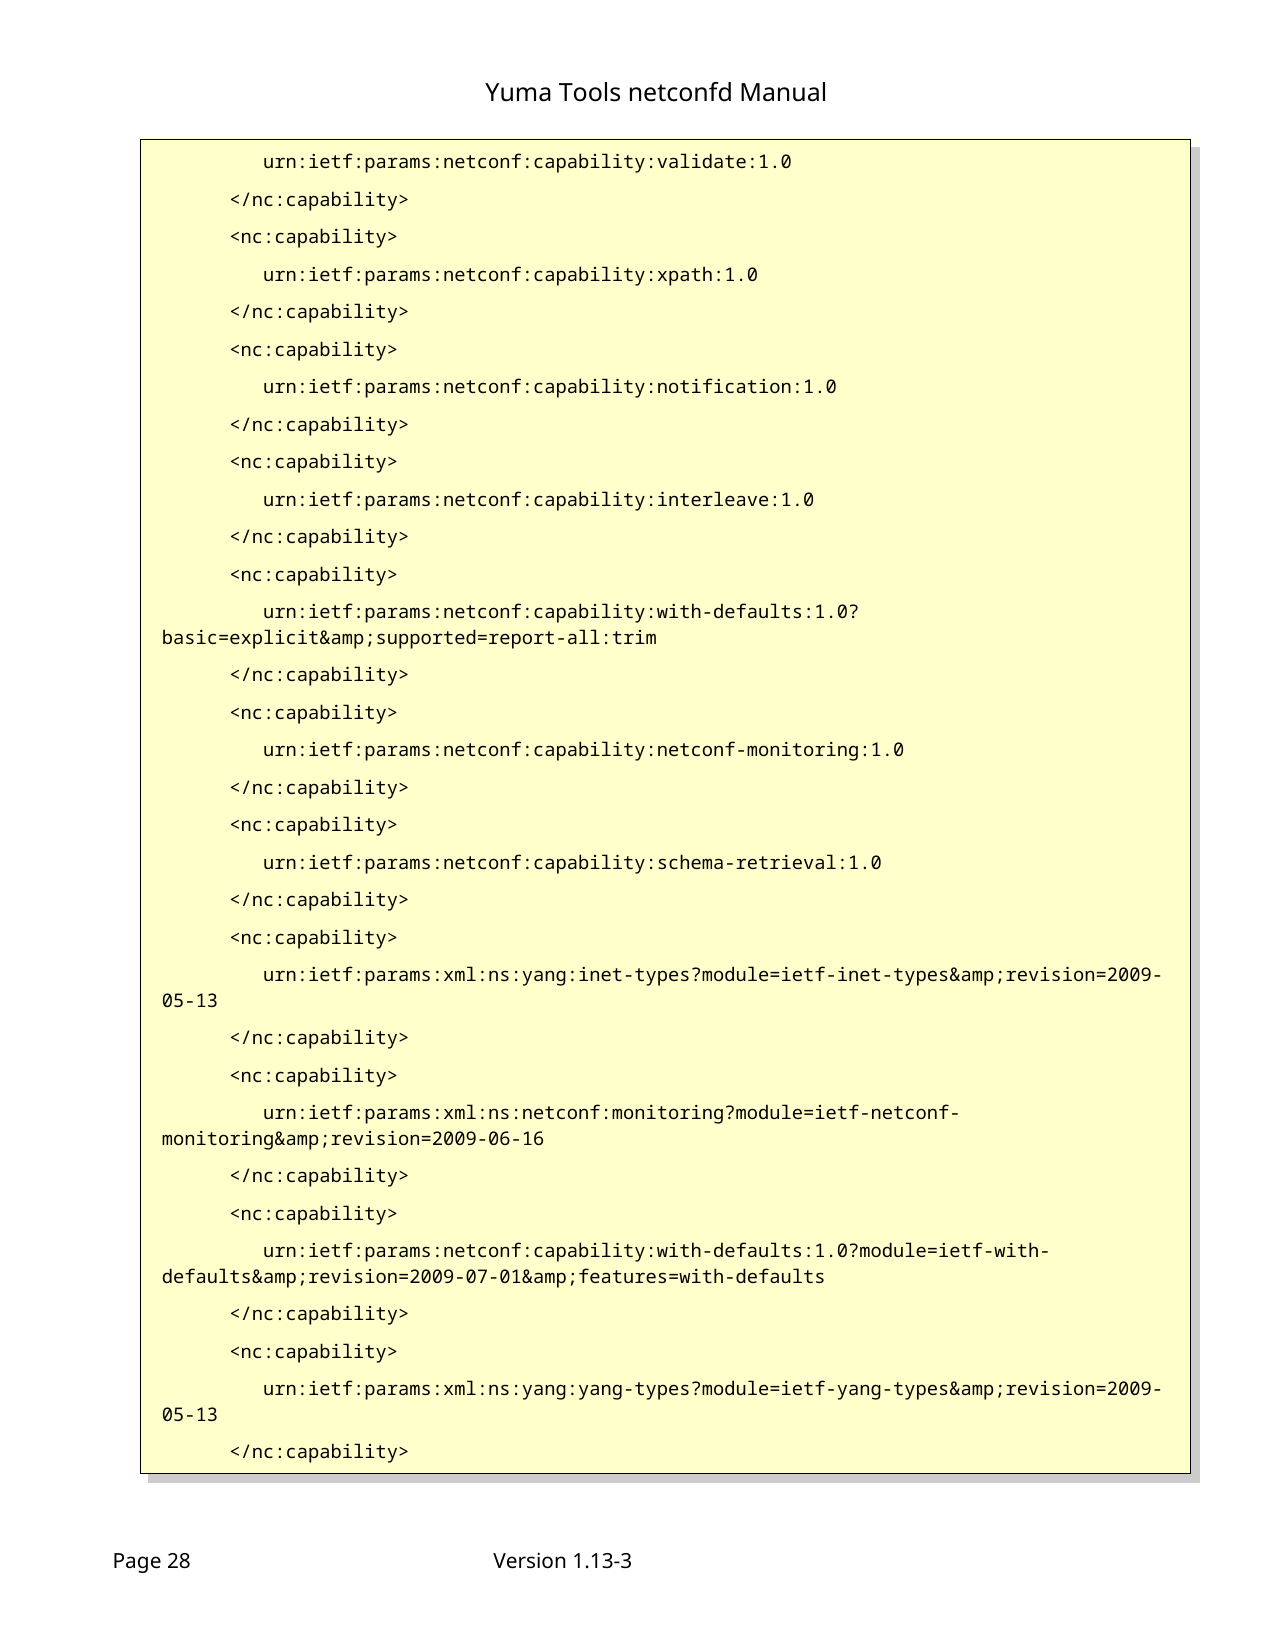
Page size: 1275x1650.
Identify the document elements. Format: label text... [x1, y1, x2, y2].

text <nc:capability> [141, 438, 1190, 474]
text <nc:capability> [141, 213, 1190, 249]
text <nc:capability> [141, 802, 1190, 837]
text </nc:capability> [141, 1291, 1190, 1326]
text </nc:capability> [141, 1014, 1190, 1050]
text </nc:capability> [141, 1153, 1190, 1188]
text urn:ietf:params:xml:ns:yang:inet-types?module=ietf-inet-types&amp;revision=2009-05-13 [141, 952, 1190, 1013]
text <nc:capability> [141, 1190, 1190, 1226]
text urn:ietf:params:netconf:capability:notification:1.0 [141, 363, 1190, 399]
text <nc:capability> [141, 1328, 1190, 1364]
text urn:ietf:params:xml:ns:yang:yang-types?module=ietf-yang-types&amp;revision=2009-05-13 [141, 1366, 1190, 1427]
text </nc:capability> [141, 176, 1190, 212]
text urn:ietf:params:netconf:capability:with-defaults:1.0?module=ietf-with-defaults&amp;revision=2009-07-01&amp;features=with-defaults [141, 1228, 1190, 1289]
text </nc:capability> [141, 764, 1190, 799]
text urn:ietf:params:netconf:capability:xpath:1.0 [141, 251, 1190, 287]
text urn:ietf:params:netconf:capability:with-defaults:1.0?basic=explicit&amp;supported=report-all:trim [141, 588, 1190, 649]
text <nc:capability> [141, 689, 1190, 724]
text <nc:capability> [141, 326, 1190, 362]
text </nc:capability> [141, 513, 1190, 549]
text </nc:capability> [141, 652, 1190, 687]
text <nc:capability> [141, 551, 1190, 587]
text </nc:capability> [141, 288, 1190, 324]
text urn:ietf:params:netconf:capability:interleave:1.0 [141, 476, 1190, 512]
text urn:ietf:params:xml:ns:netconf:monitoring?module=ietf-netconf-monitoring&amp;revision=2009-06-16 [141, 1089, 1190, 1151]
text <nc:capability> [141, 914, 1190, 949]
text urn:ietf:params:netconf:capability:netconf-monitoring:1.0 [141, 727, 1190, 762]
text urn:ietf:params:netconf:capability:validate:1.0 [141, 140, 1190, 174]
text urn:ietf:params:netconf:capability:schema-retrieval:1.0 [141, 839, 1190, 874]
text </nc:capability> [141, 401, 1190, 437]
text </nc:capability> [141, 877, 1190, 912]
text </nc:capability> [141, 1429, 1190, 1473]
text <nc:capability> [141, 1052, 1190, 1088]
